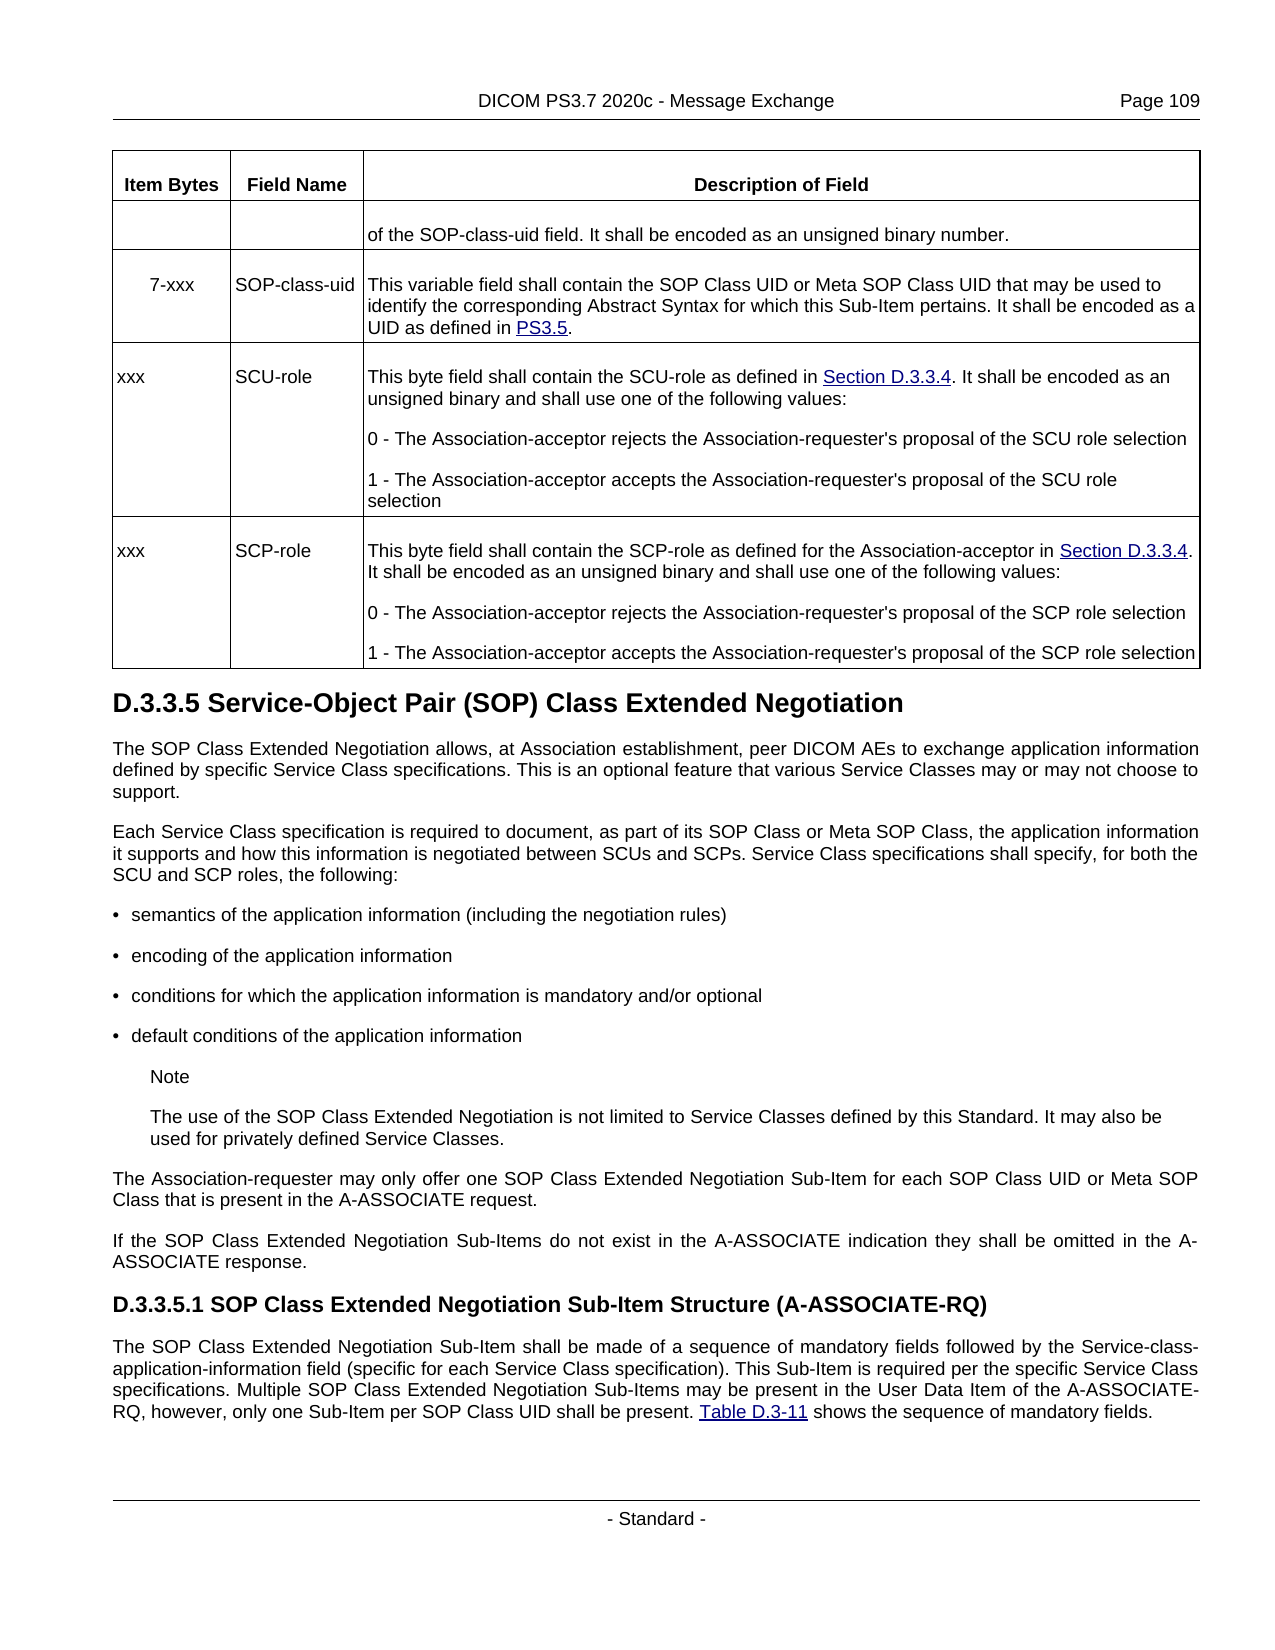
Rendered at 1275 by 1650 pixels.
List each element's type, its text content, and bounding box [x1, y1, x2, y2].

text D.3.3.5 Service-Object Pair (SOP) Class Extended Negotiation [112, 687, 1200, 718]
table_cell SCU-role [231, 343, 363, 516]
text Note [150, 1065, 1162, 1087]
text D.3.3.5.1 SOP Class Extended Negotiation Sub-Item Structure (A-ASSOCIATE-RQ) [112, 1291, 1200, 1317]
text The SOP Class Extended Negotiation Sub-Item shall be made of a sequence of mandatory fields followed by the Service-class-application-information field (specific for each Service Class specification). This Sub-Item is required per the specific Service Class specifications. Multiple SOP Class Extended Negotiation Sub-Items may be present in the User Data Item of the A-ASSOCIATE-RQ, however, only one Sub-Item per SOP Class UID shall be present. Table D.3-11 shows the sequence of mandatory fields. [112, 1336, 1200, 1422]
table_cell of the SOP-class-uid field. It shall be encoded as an unsigned binary number. [364, 201, 1199, 249]
table_cell [113, 201, 230, 249]
table_cell xxx [113, 517, 230, 667]
table_cell This byte field shall contain the SCU-role as defined in Section D.3.3.4. It shall be encoded as an unsigned binary and shall use one of the following values: 0 - The Association-acceptor rejects the Association-requester's proposal of the SCU role selection 1 - The Association-acceptor accepts the Association-requester's proposal of the SCU role selection [364, 343, 1199, 516]
text • conditions for which the application information is mandatory and/or optional [112, 985, 1200, 1006]
table_cell SCP-role [231, 517, 363, 667]
text • encoding of the application information [112, 944, 1200, 966]
table_cell This variable field shall contain the SOP Class UID or Meta SOP Class UID that may be used to identify the corresponding Abstract Syntax for which this Sub-Item pertains. It shall be encoded as a UID as defined in PS3.5. [364, 250, 1199, 342]
table_cell This byte field shall contain the SCP-role as defined for the Association-acceptor in Section D.3.3.4. It shall be encoded as an unsigned binary and shall use one of the following values: 0 - The Association-acceptor rejects the Association-requester's proposal of the SCP role selection 1 - The Association-acceptor accepts the Association-requester's proposal of the SCP role selection [364, 517, 1199, 667]
table_cell 7-xxx [113, 250, 230, 342]
text The Association-requester may only offer one SOP Class Extended Negotiation Sub-Item for each SOP Class UID or Meta SOP Class that is present in the A-ASSOCIATE request. [112, 1168, 1200, 1211]
table_header Item Bytes [113, 151, 230, 200]
text Each Service Class specification is required to document, as part of its SOP Class or Meta SOP Class, the application information it supports and how this information is negotiated between SCUs and SCPs. Service Class specifications shall specify, for both the SCU and SCP roles, the following: [112, 821, 1200, 885]
text • default conditions of the application information [112, 1025, 1200, 1047]
table_cell xxx [113, 343, 230, 516]
text The use of the SOP Class Extended Negotiation is not limited to Service Classes defined by this Standard. It may also be used for privately defined Service Classes. [150, 1106, 1162, 1149]
text The SOP Class Extended Negotiation allows, at Association establishment, peer DICOM AEs to exchange application information defined by specific Service Class specifications. This is an optional feature that various Service Classes may or may not choose to support. [112, 737, 1200, 802]
table_cell SOP-class-uid [231, 250, 363, 342]
text • semantics of the application information (including the negotiation rules) [112, 904, 1200, 926]
text If the SOP Class Extended Negotiation Sub-Items do not exist in the A-ASSOCIATE indication they shall be omitted in the A-ASSOCIATE response. [112, 1229, 1200, 1273]
table_header Field Name [231, 151, 363, 200]
table_cell [231, 201, 363, 249]
table_header Description of Field [364, 151, 1199, 200]
